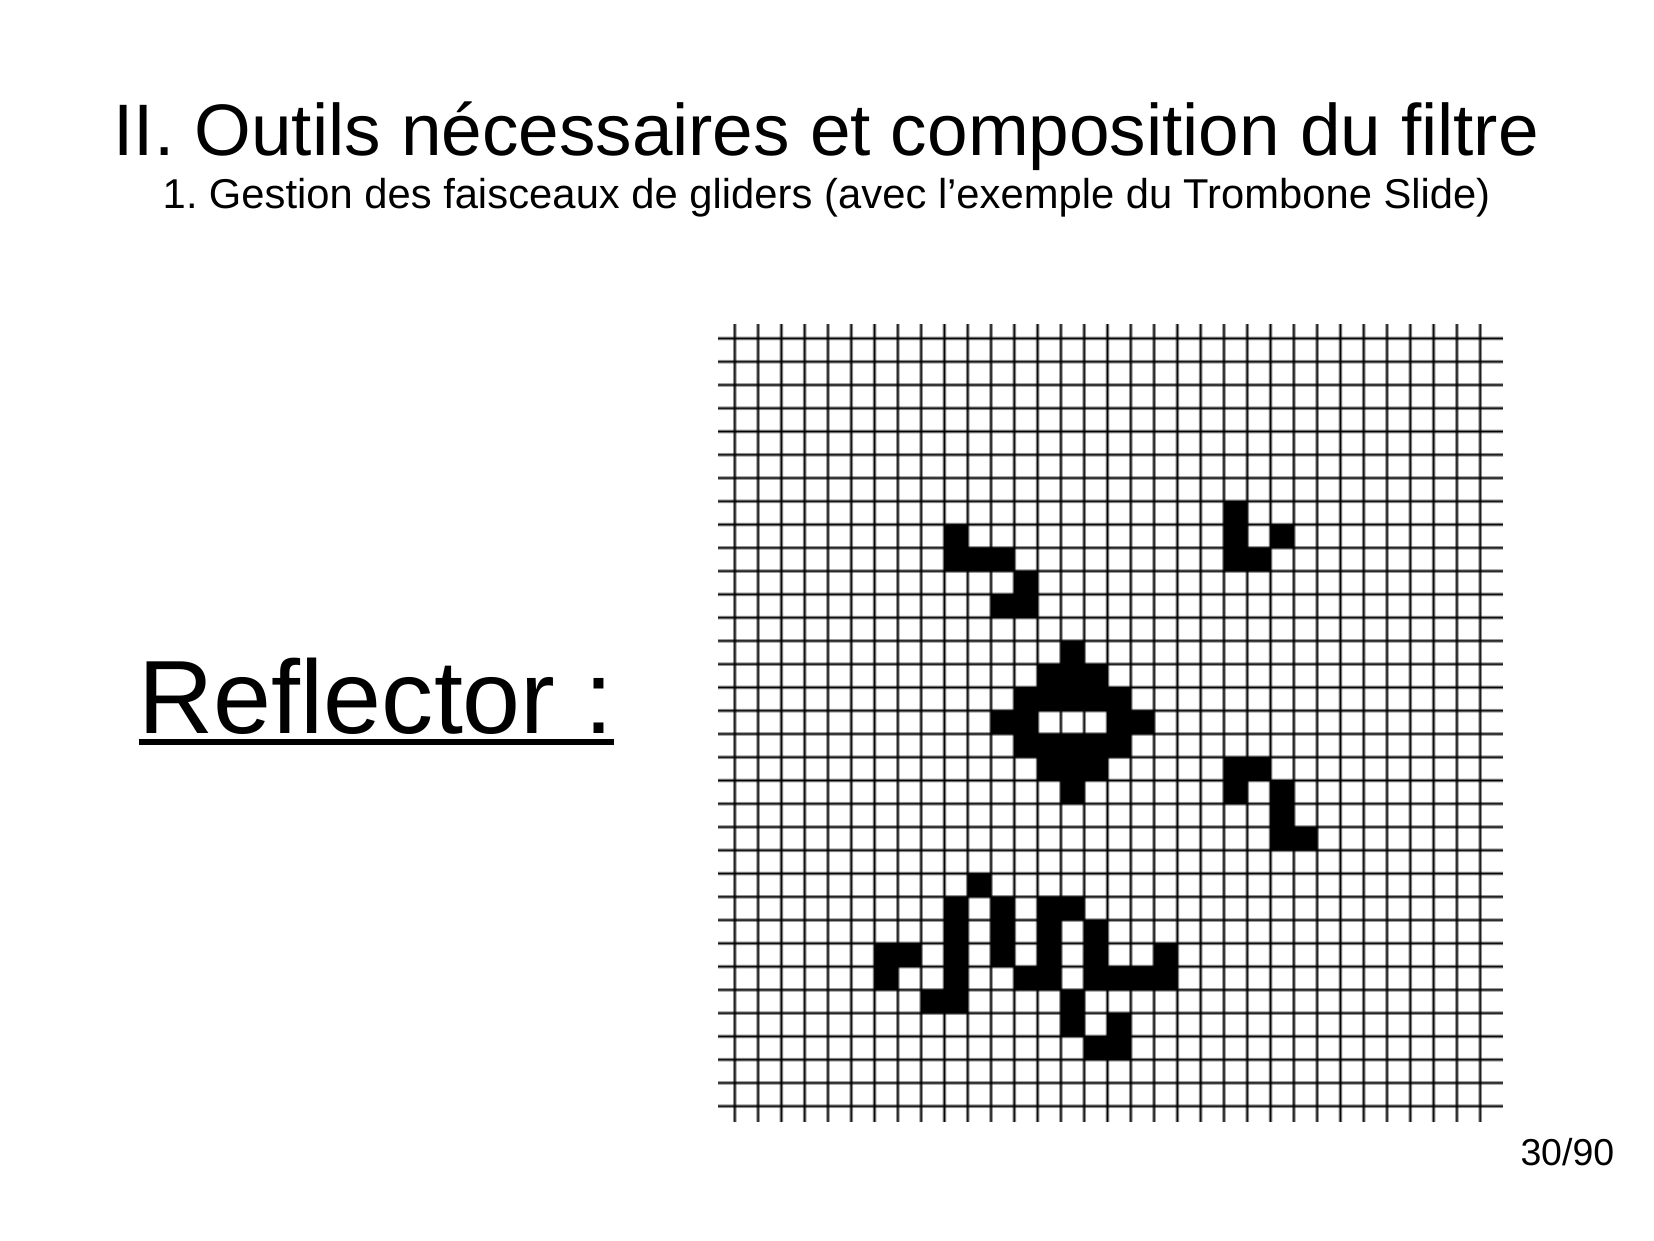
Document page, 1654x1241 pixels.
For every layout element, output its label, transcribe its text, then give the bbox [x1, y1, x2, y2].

text_box <number>/90 [1505, 1124, 1654, 1182]
title II. Outils nécessaires et composition du filtre 1. Gestion des faisceaux de gliders (avec l’exemple du Trombone Slide) [0, 30, 1654, 276]
text_box Reflector : [124, 631, 629, 763]
picture [718, 324, 1503, 1123]
